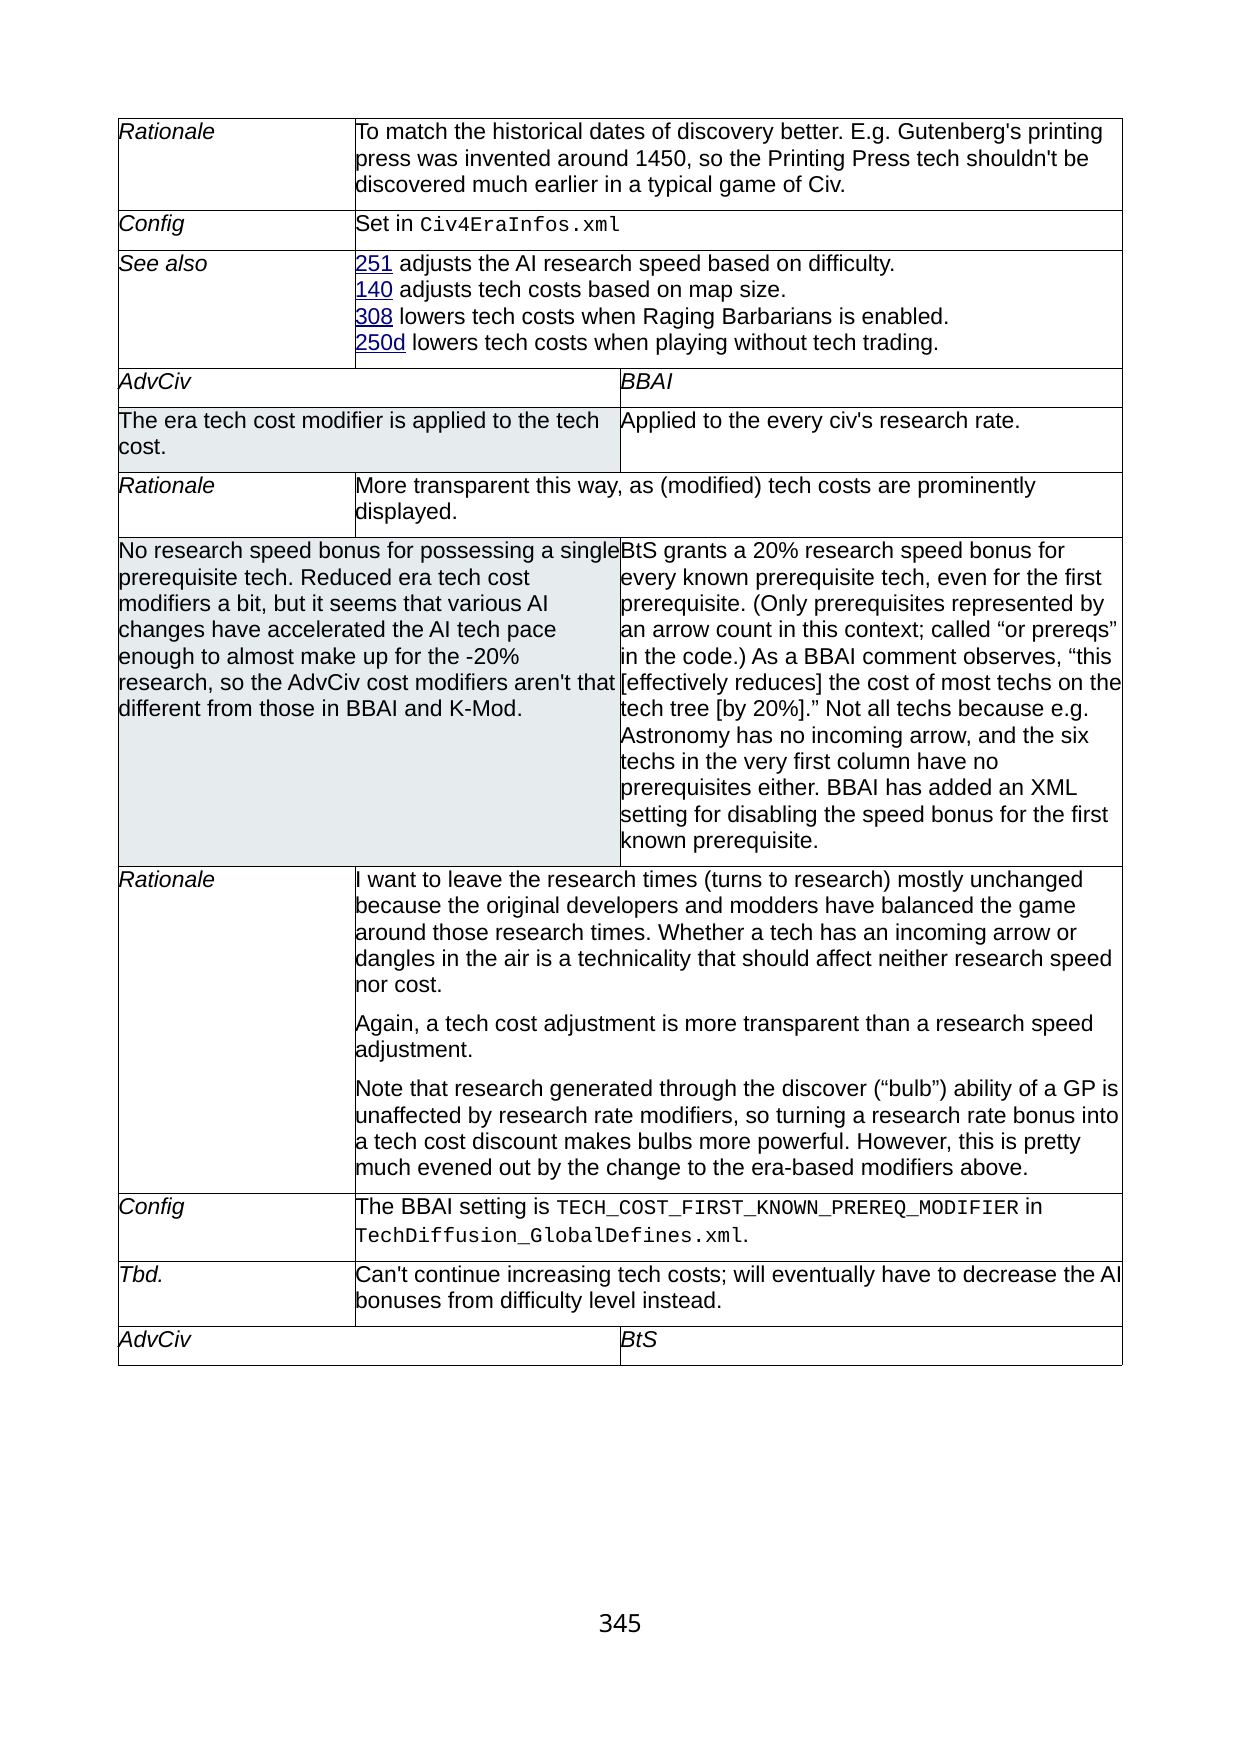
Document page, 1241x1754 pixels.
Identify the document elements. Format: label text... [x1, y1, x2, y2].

table_cell The era tech cost modifier is applied to the tech cost. [119, 408, 620, 472]
table_cell More transparent this way, as (modified) tech costs are prominently displayed. [356, 473, 1122, 537]
table_cell To match the historical dates of discovery better. E.g. Gutenberg's printing press was invented around 1450, so the Printing Press tech shouldn't be discovered much earlier in a typical game of Civ. [356, 119, 1122, 210]
table_cell Config [119, 211, 355, 250]
table_cell Can't continue increasing tech costs; will eventually have to decrease the AI bonuses from difficulty level instead. [356, 1262, 1122, 1326]
table_cell BtS [621, 1327, 1122, 1365]
table_cell See also [119, 251, 355, 368]
table_cell Set in Civ4EraInfos.xml [356, 211, 1122, 250]
table_cell Rationale [119, 867, 355, 1193]
table_cell BtS grants a 20% research speed bonus for every known prerequisite tech, even for the first prerequisite. (Only prerequisites represented by an arrow count in this context; called “or prereqs” in the code.) As a BBAI comment observes, “this [effectively reduces] the cost of most techs on the tech tree [by 20%].” Not all techs because e.g. Astronomy has no incoming arrow, and the six techs in the very first column have no prerequisites either. BBAI has added an XML setting for disabling the speed bonus for the first known prerequisite. [621, 538, 1122, 866]
table_cell Rationale [119, 473, 355, 537]
table_cell AdvCiv [119, 1327, 620, 1365]
table_cell No research speed bonus for possessing a single prerequisite tech. Reduced era tech cost modifiers a bit, but it seems that various AI changes have accelerated the AI tech pace enough to almost make up for the -20% research, so the AdvCiv cost modifiers aren't that different from those in BBAI and K-Mod. [119, 538, 620, 866]
table_cell Config [119, 1194, 355, 1261]
table_cell BBAI [621, 369, 1122, 407]
table_cell 251 adjusts the AI research speed based on difficulty. 140 adjusts tech costs based on map size. 308 lowers tech costs when Raging Barbarians is enabled. 250d lowers tech costs when playing without tech trading. [356, 251, 1122, 368]
table_cell I want to leave the research times (turns to research) mostly unchanged because the original developers and modders have balanced the game around those research times. Whether a tech has an incoming arrow or dangles in the air is a technicality that should affect neither research speed nor cost. Again, a tech cost adjustment is more transparent than a research speed adjustment. Note that research generated through the discover (“bulb”) ability of a GP is unaffected by research rate modifiers, so turning a research rate bonus into a tech cost discount makes bulbs more powerful. However, this is pretty much evened out by the change to the era-based modifiers above. [356, 867, 1122, 1193]
table_cell The BBAI setting is TECH_COST_FIRST_KNOWN_PREREQ_MODIFIER in TechDiffusion_GlobalDefines.xml. [356, 1194, 1122, 1261]
table_cell Applied to the every civ's research rate. [621, 408, 1122, 472]
table_cell AdvCiv [119, 369, 620, 407]
table_cell Rationale [119, 119, 355, 210]
table_cell Tbd. [119, 1262, 355, 1326]
